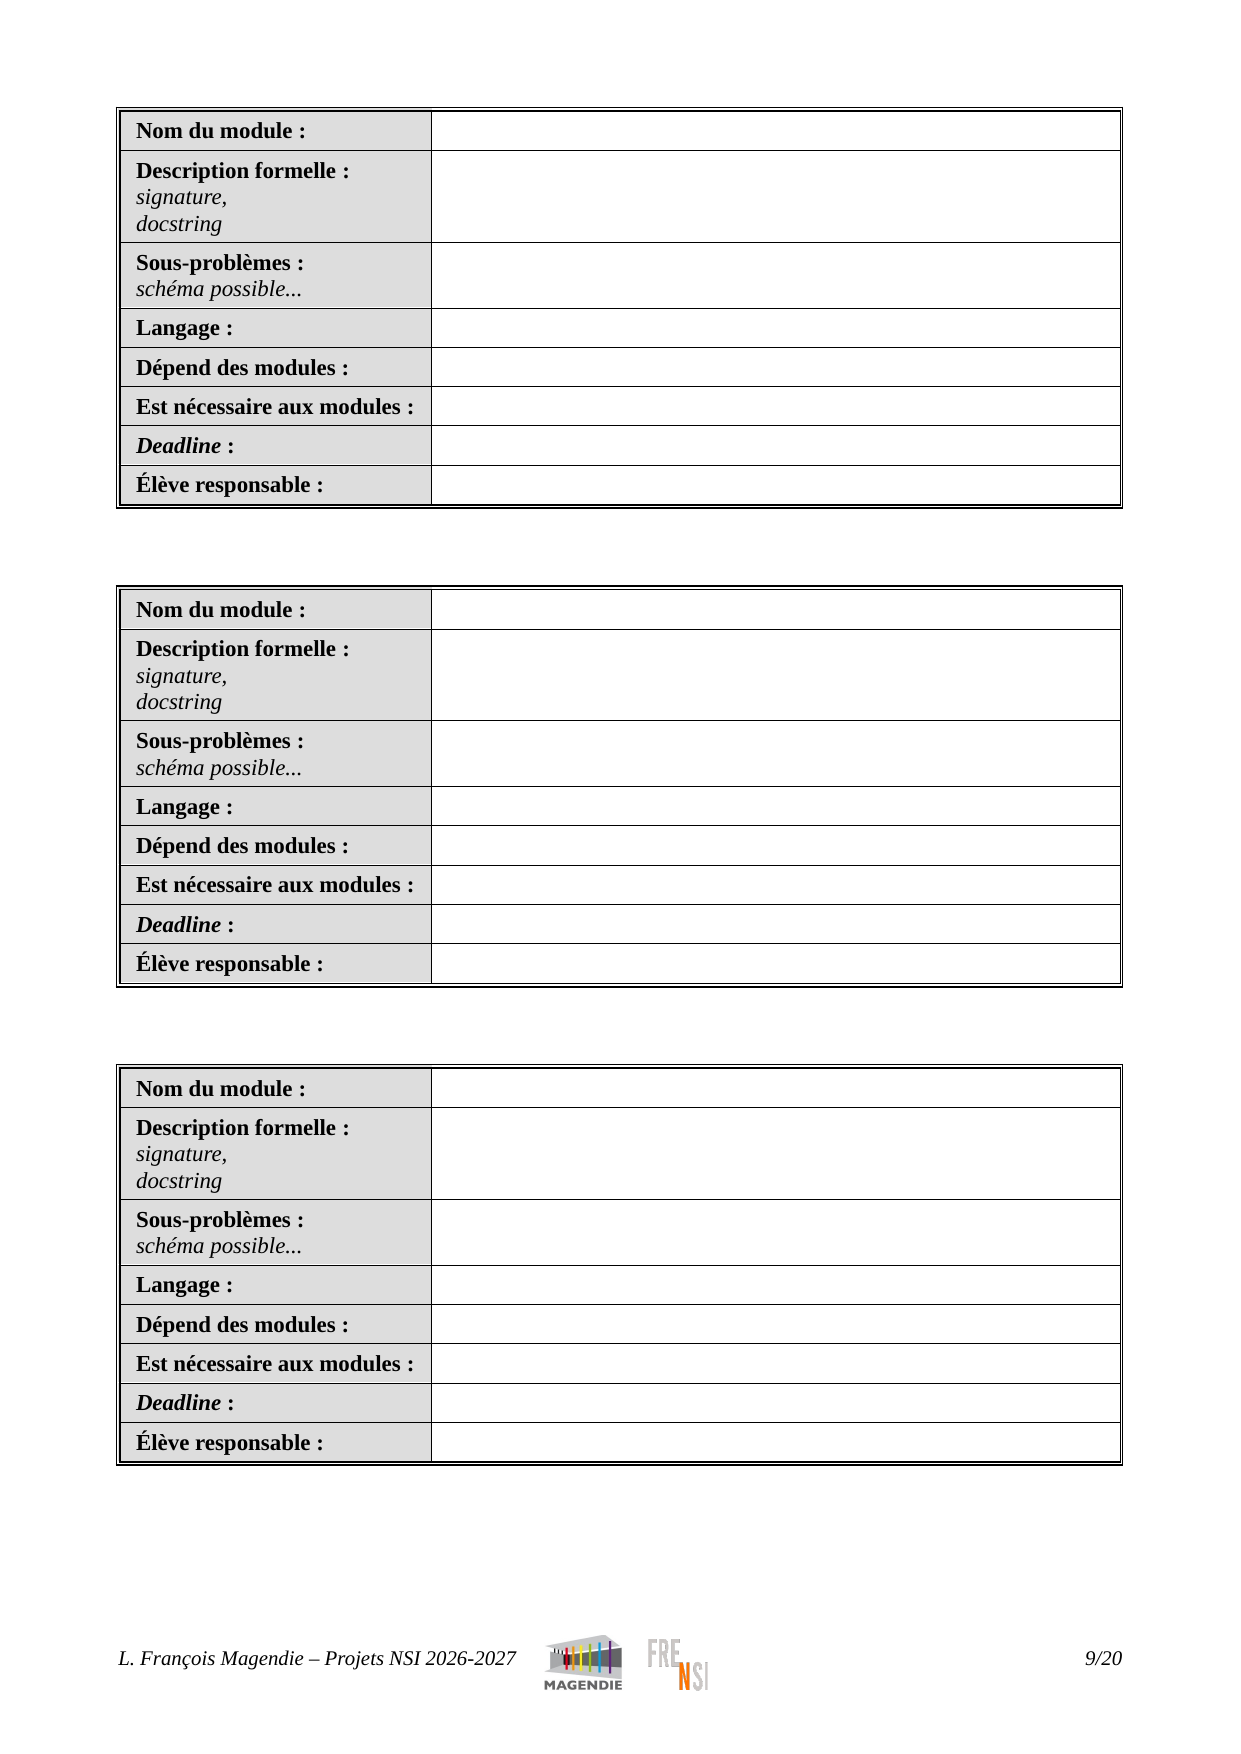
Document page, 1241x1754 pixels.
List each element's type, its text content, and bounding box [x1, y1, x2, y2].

table_cell [432, 1384, 1120, 1422]
table_cell [432, 944, 1120, 982]
table_cell [432, 1423, 1120, 1461]
table_cell Langage : [121, 309, 431, 347]
table_cell [432, 866, 1120, 904]
table_cell Deadline : [121, 1384, 431, 1422]
picture [648, 1639, 708, 1691]
table_cell [432, 826, 1120, 864]
table_header [432, 590, 1120, 628]
table_cell [432, 243, 1120, 307]
table_cell Est nécessaire aux modules : [121, 1344, 431, 1382]
table_cell Sous-problèmes : schéma possible... [121, 1200, 431, 1264]
table_header Nom du module : [121, 112, 431, 150]
table_cell [432, 905, 1120, 943]
table_header Nom du module : [121, 1069, 431, 1107]
table_cell [432, 630, 1120, 720]
table_cell [432, 787, 1120, 825]
table_cell Deadline : [121, 426, 431, 464]
table_cell [432, 721, 1120, 786]
table_cell [432, 1266, 1120, 1304]
table_cell Dépend des modules : [121, 826, 431, 864]
table_header [432, 112, 1120, 150]
table_cell Dépend des modules : [121, 348, 431, 386]
table_cell Élève responsable : [121, 944, 431, 982]
table_cell [432, 1200, 1120, 1264]
table_cell Description formelle : signature, docstring [121, 1108, 431, 1199]
table_cell Élève responsable : [121, 466, 431, 504]
table_cell Sous-problèmes : schéma possible... [121, 721, 431, 786]
table_cell [432, 1305, 1120, 1343]
picture [532, 1635, 633, 1695]
table_cell Langage : [121, 1266, 431, 1304]
table_cell [432, 151, 1120, 242]
table_header Nom du module : [121, 590, 431, 628]
table_cell [432, 1344, 1120, 1382]
table_cell [432, 348, 1120, 386]
table_cell Langage : [121, 787, 431, 825]
table_cell [432, 387, 1120, 425]
table_cell [432, 1108, 1120, 1199]
table_cell Deadline : [121, 905, 431, 943]
table_cell Est nécessaire aux modules : [121, 387, 431, 425]
table_cell [432, 309, 1120, 347]
table_cell Dépend des modules : [121, 1305, 431, 1343]
table_cell [432, 466, 1120, 504]
table_cell Élève responsable : [121, 1423, 431, 1461]
table_cell [432, 426, 1120, 464]
table_cell Est nécessaire aux modules : [121, 866, 431, 904]
table_cell Description formelle : signature, docstring [121, 151, 431, 242]
table_cell Sous-problèmes : schéma possible... [121, 243, 431, 307]
table_cell Description formelle : signature, docstring [121, 630, 431, 720]
table_header [432, 1069, 1120, 1107]
